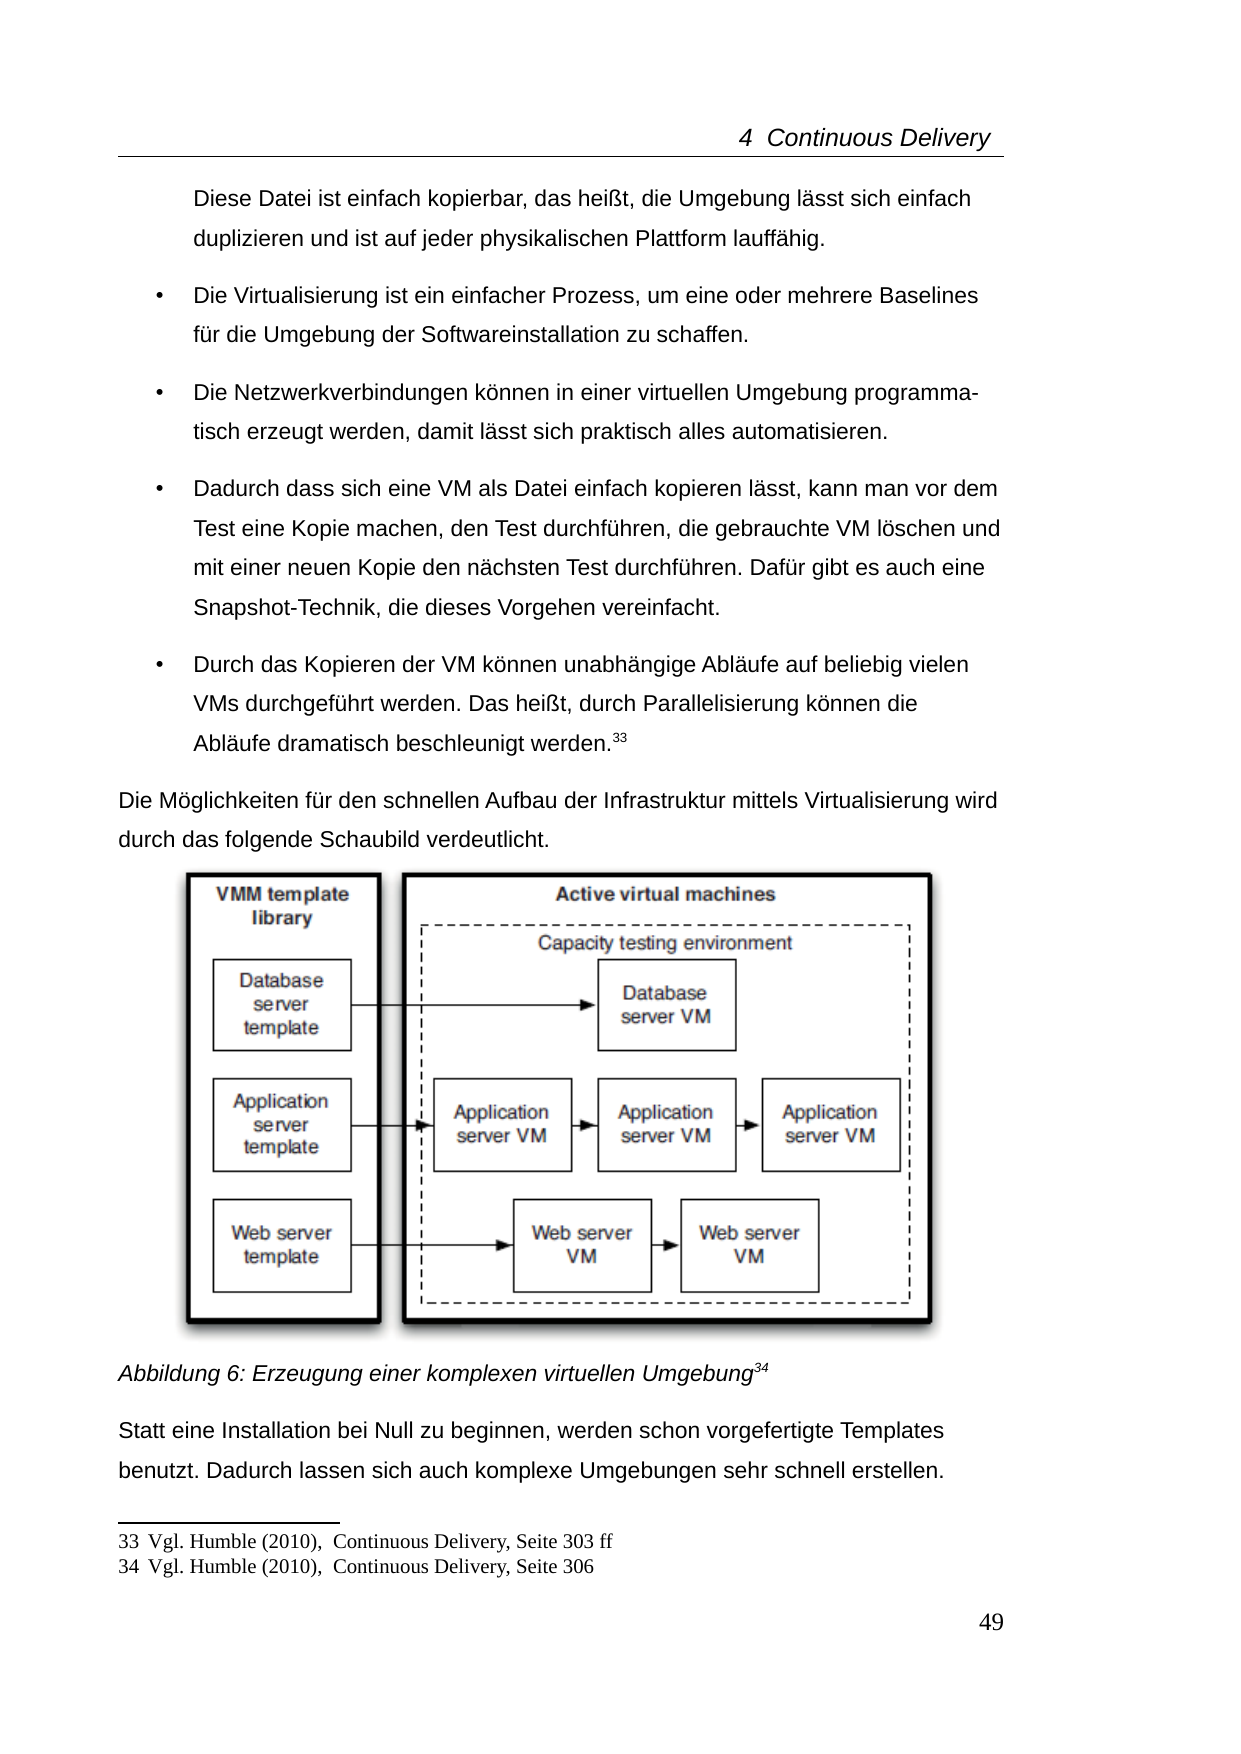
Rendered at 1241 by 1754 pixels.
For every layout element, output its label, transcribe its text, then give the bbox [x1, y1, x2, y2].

list Durch das Kopieren der VM können unabhängige Abläufe auf beliebig vielen VMs durchgeführt werden. Das heißt, durch Parallelisierung können die Abläufe dramatisch beschleunigt werden. [156, 651, 1004, 756]
list Vgl. Humble (2010), Continuous Delivery, Seite 303 ff [118, 1529, 1004, 1553]
text Abbildung 6: Erzeugung einer komplexen virtuellen Umgebung [118, 1348, 1004, 1387]
picture [166, 866, 956, 1348]
list Die Netzwerkverbindungen können in einer virtuellen Umgebung programma-tisch erzeugt werden, damit lässt sich praktisch alles automatisieren. [156, 378, 1004, 444]
list Dadurch dass sich eine VM als Datei einfach kopieren lässt, kann man vor dem Test eine Kopie machen, den Test durchführen, die gebrauchte VM löschen und mit einer neuen Kopie den nächsten Test durchführen. Dafür gibt es auch eine Snapshot-Technik, die dieses Vorgehen vereinfacht. [156, 475, 1004, 620]
list Diese Datei ist einfach kopierbar, das heißt, die Umgebung lässt sich einfach duplizieren und ist auf jeder physikalischen Plattform lauffähig. [156, 185, 1004, 251]
list Die Virtualisierung ist ein einfacher Prozess, um eine oder mehrere Baselines für die Umgebung der Softwareinstallation zu schaffen. [156, 282, 1004, 348]
text Statt eine Installation bei Null zu beginnen, werden schon vorgefertigte Templates benutzt. Dadurch lassen sich auch komplexe Umgebungen sehr schnell erstellen. [118, 1417, 1004, 1483]
text Vgl. Humble (2010), Continuous Delivery, Seite 306 [118, 1553, 1004, 1578]
text Die Möglichkeiten für den schnellen Aufbau der Infrastruktur mittels Virtualisierung wird durch das folgende Schaubild verdeutlicht. [118, 787, 1004, 853]
